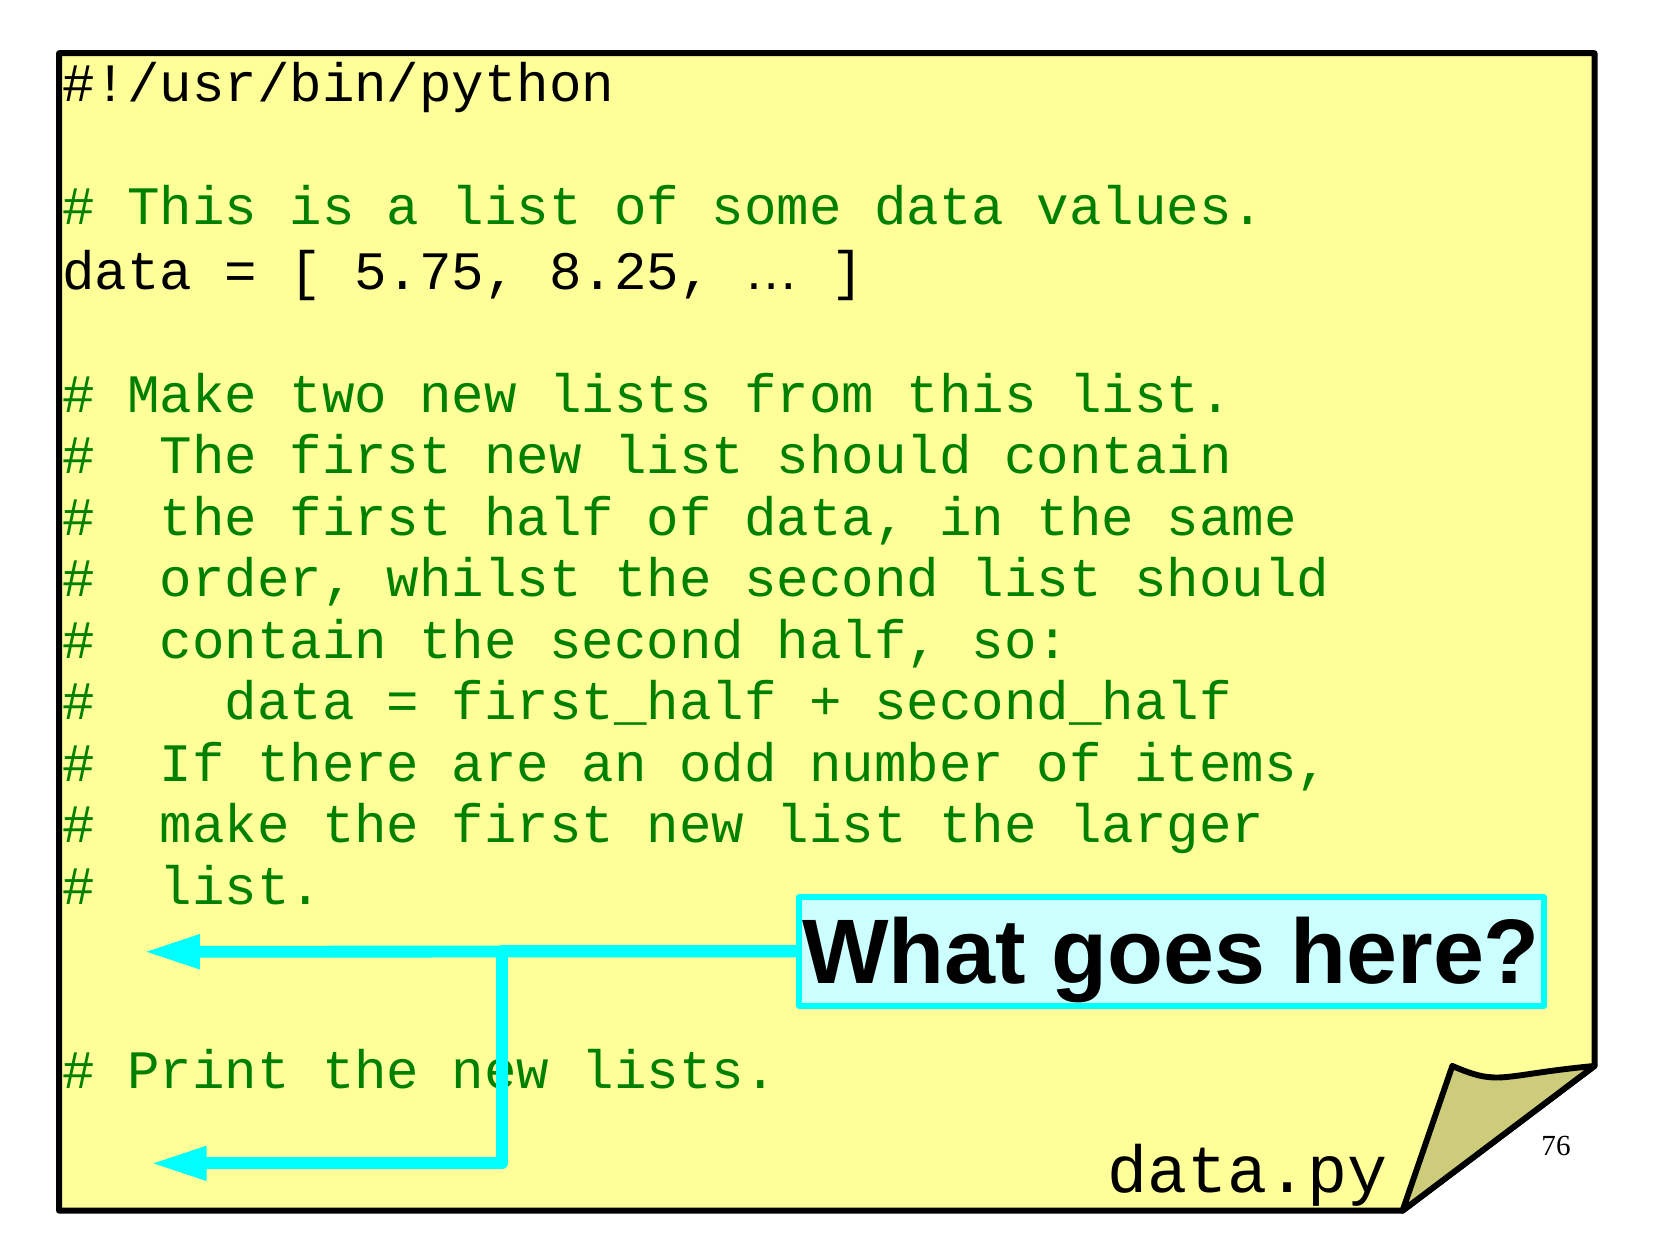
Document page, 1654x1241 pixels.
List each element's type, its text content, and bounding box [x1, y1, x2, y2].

text_box What goes here? [799, 897, 1545, 1006]
text_box data.py [1104, 1133, 1391, 1216]
text_box #!/usr/bin/python # This is a list of some data values. data = [ 5.75, 8.25, … ] # Make two new lists from this list. # The first new list should contain # the first half of data, in the same # order, whilst the second list should # contain the second half, so: # data = first_half + second_half # If there are an odd number of items, # make the first new list the larger # list. # Print the new lists. [59, 53, 1595, 1211]
